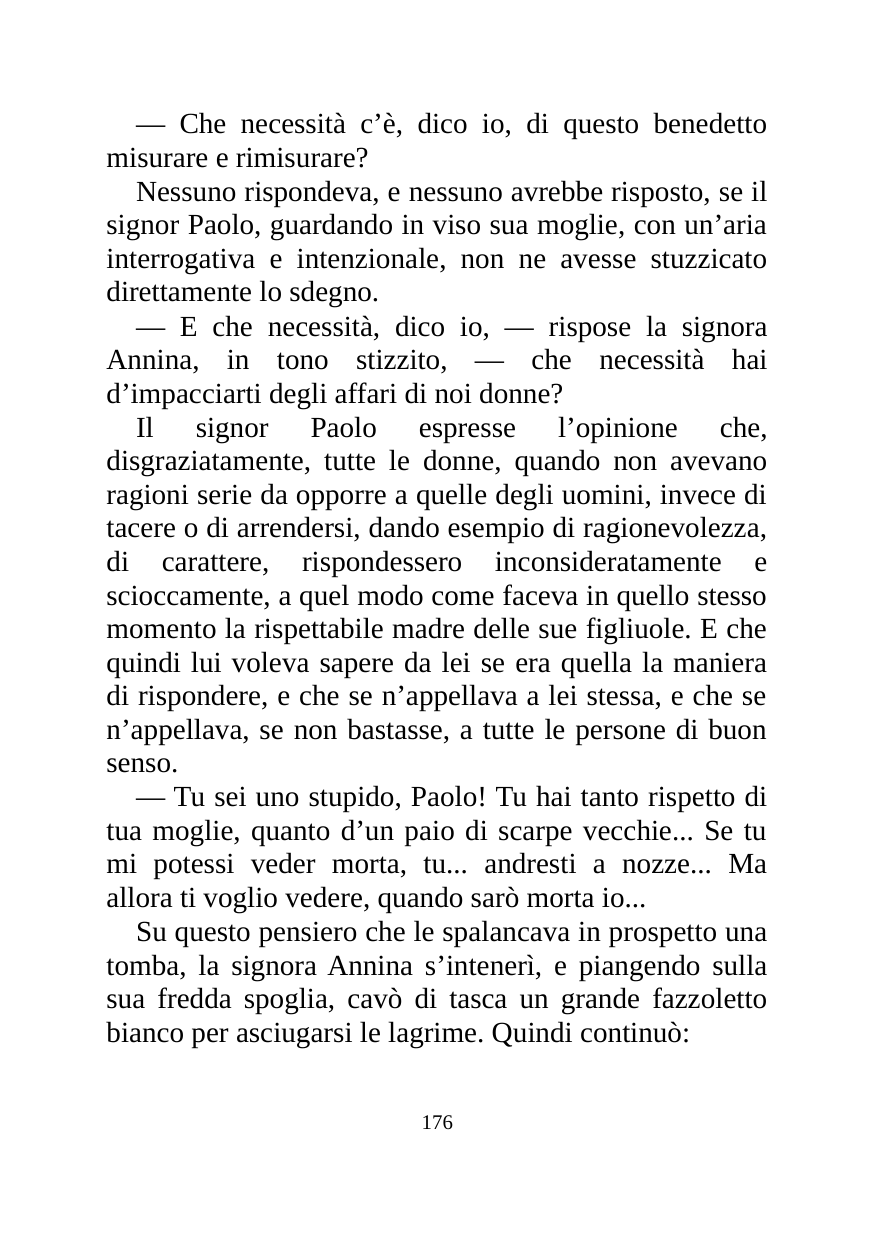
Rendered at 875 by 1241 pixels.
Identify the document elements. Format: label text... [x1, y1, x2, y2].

text — Che necessità c’è, dico io, di questo benedetto misurare e rimisurare? [106, 106, 768, 173]
text Nessuno rispondeva, e nessuno avrebbe risposto, se il signor Paolo, guardando in viso sua moglie, con un’aria interrogativa e intenzionale, non ne avesse stuzzicato direttamente lo sdegno. [106, 174, 768, 308]
text Il signor Paolo espresse l’opinione che, disgraziatamente, tutte le donne, quando non avevano ragioni serie da opporre a quelle degli uomini, invece di tacere o di arrendersi, dando esempio di ragionevolezza, di carattere, rispondessero inconsideratamente e scioccamente, a quel modo come faceva in quello stesso momento la rispettabile madre delle sue figliuole. E che quindi lui voleva sapere da lei se era quella la maniera di rispondere, e che se n’appellava a lei stessa, e che se n’appellava, se non bastasse, a tutte le persone di buon senso. [106, 410, 768, 779]
text — E che necessità, dico io, — rispose la signora Annina, in tono stizzito, — che necessità hai d’impacciarti degli affari di noi donne? [106, 309, 768, 409]
text — Tu sei uno stupido, Paolo! Tu hai tanto rispetto di tua moglie, quanto d’un paio di scarpe vecchie... Se tu mi potessi veder morta, tu... andresti a nozze... Ma allora ti voglio vedere, quando sarò morta io... [106, 779, 768, 914]
text Su questo pensiero che le spalancava in prospetto una tomba, la signora Annina s’intenerì, e piangendo sulla sua fredda spoglia, cavò di tasca un grande fazzoletto bianco per asciugarsi le lagrime. Quindi continuò: [106, 914, 768, 1048]
